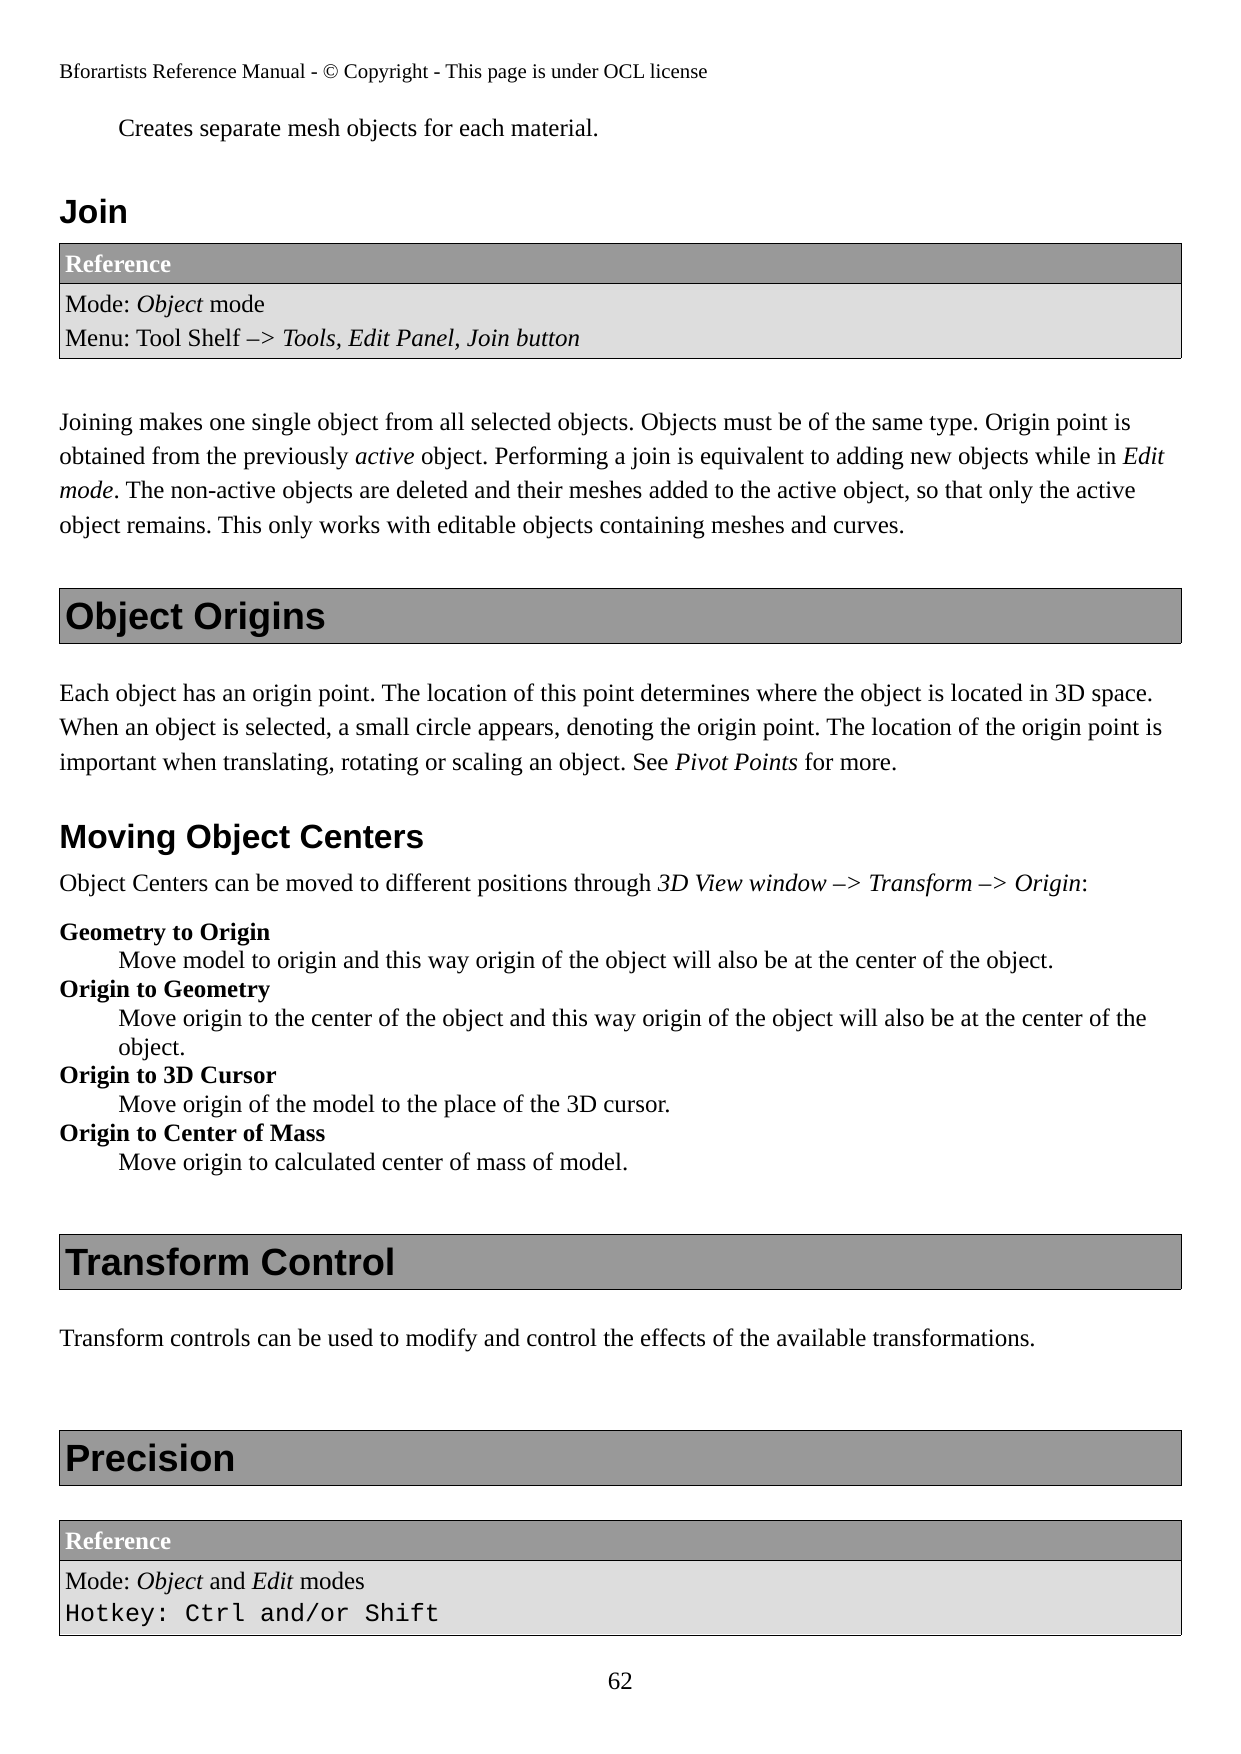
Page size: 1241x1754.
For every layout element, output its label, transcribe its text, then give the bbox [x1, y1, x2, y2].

text Each object has an origin point. The location of this point determines where the object is located in 3D space. When an object is selected, a small circle appears, denoting the origin point. The location of the origin point is important when translating, rotating or scaling an object. See Pivot Points for more. [59, 678, 1181, 775]
table_header Precision [60, 1431, 1181, 1485]
table_header Reference [60, 244, 1181, 283]
subtitle Geometry to Origin [59, 917, 1181, 946]
subtitle Origin to Center of Mass [59, 1118, 1181, 1147]
subtitle Moving Object Centers [59, 817, 1181, 855]
table_header Object Origins [60, 589, 1181, 643]
text Transform controls can be used to modify and control the effects of the available transformations. [59, 1323, 1181, 1352]
table_cell Mode: Object mode Menu: Tool Shelf –> Tools, Edit Panel, Join button [60, 284, 1181, 358]
text Joining makes one single object from all selected objects. Objects must be of the same type. Origin point is obtained from the previously active object. Performing a join is equivalent to adding new objects while in Edit mode. The non-active objects are deleted and their meshes added to the active object, so that only the active object remains. This only works with editable objects containing meshes and curves. [59, 407, 1181, 539]
list Move origin of the model to the place of the 3D cursor. [118, 1089, 1181, 1118]
list Creates separate mesh objects for each material. [118, 113, 1181, 141]
table_header Transform Control [60, 1235, 1181, 1289]
table_cell Mode: Object and Edit modes Hotkey: Ctrl and/or Shift [60, 1561, 1181, 1634]
subtitle Origin to Geometry [59, 974, 1181, 1003]
subtitle Join [59, 192, 1181, 230]
table_header Reference [60, 1521, 1181, 1560]
subtitle Origin to 3D Cursor [59, 1061, 1181, 1089]
text Object Centers can be moved to different positions through 3D View window –> Transform –> Origin: [59, 868, 1181, 896]
list Move origin to calculated center of mass of model. [118, 1147, 1181, 1176]
list Move origin to the center of the object and this way origin of the object will also be at the center of the object. [118, 1003, 1181, 1061]
list Move model to origin and this way origin of the object will also be at the center of the object. [118, 946, 1181, 974]
